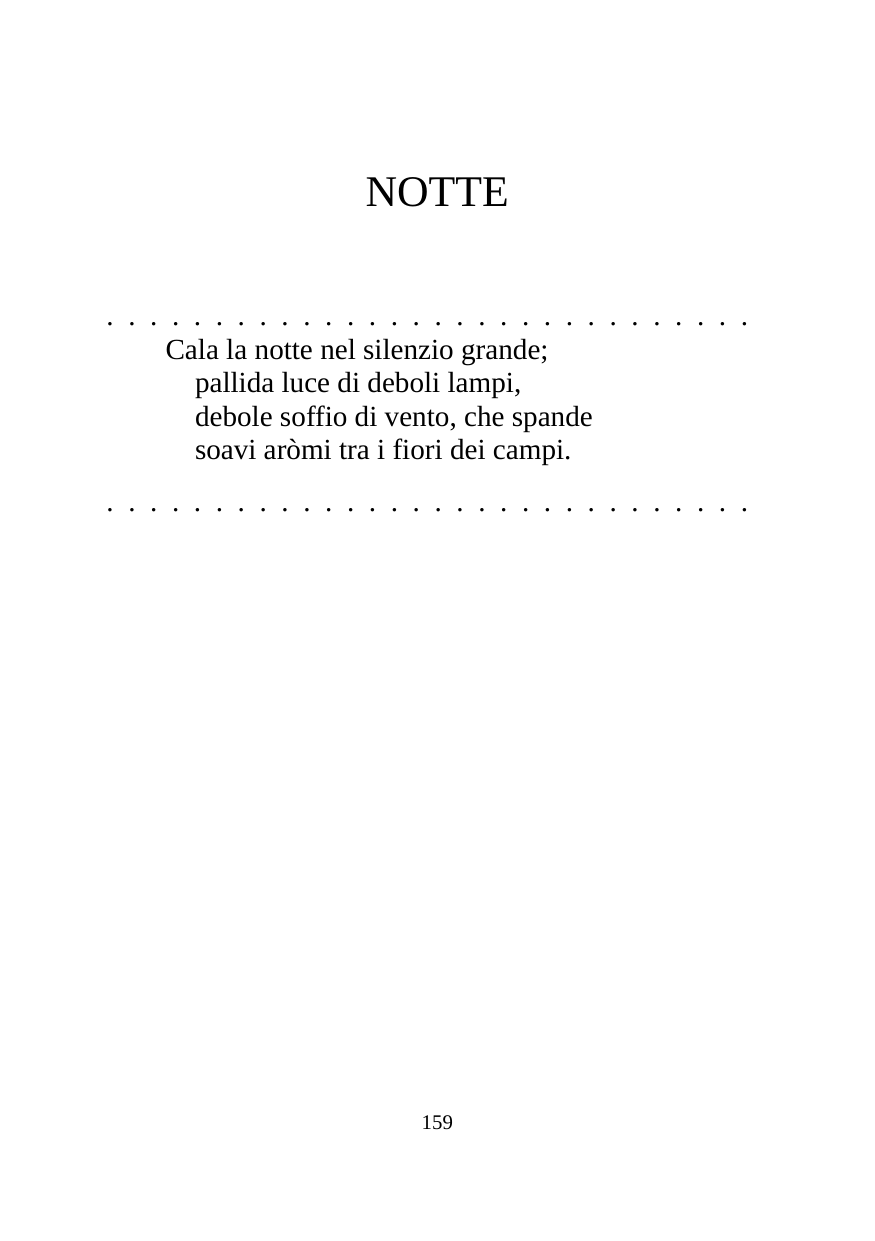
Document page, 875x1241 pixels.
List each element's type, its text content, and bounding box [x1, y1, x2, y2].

text . . . . . . . . . . . . . . . . . . . . . . . . . . . . . . [106, 298, 768, 332]
subtitle NOTTE [106, 165, 768, 216]
text . . . . . . . . . . . . . . . . . . . . . . . . . . . . . . [106, 484, 768, 517]
text Cala la notte nel silenzio grande; pallida luce di deboli lampi, debole soffio di vento, che spande soavi aròmi tra i fiori dei campi. [165, 332, 768, 466]
